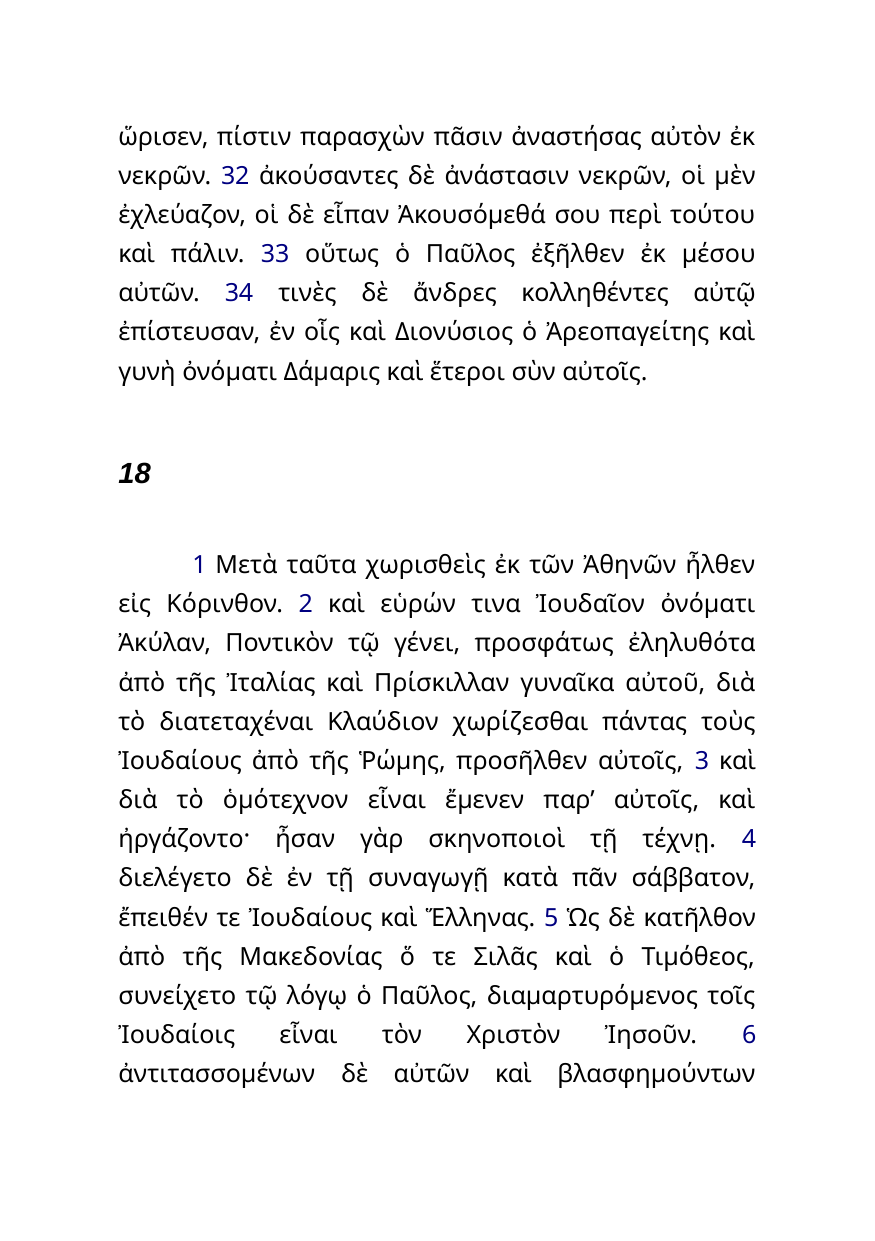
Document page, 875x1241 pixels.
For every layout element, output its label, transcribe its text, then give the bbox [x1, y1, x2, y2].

subtitle 18 [118, 456, 756, 490]
text ὥρισεν, πίστιν παρασχὼν πᾶσιν ἀναστήσας αὐτὸν ἐκ νεκρῶν. 32 ἀκούσαντες δὲ ἀνάστασιν νεκρῶν, οἱ μὲν ἐχλεύαζον, οἱ δὲ εἶπαν Ἀκουσόμεθά σου περὶ τούτου καὶ πάλιν. 33 οὕτως ὁ Παῦλος ἐξῆλθεν ἐκ μέσου αὐτῶν. 34 τινὲς δὲ ἄνδρες κολληθέντες αὐτῷ ἐπίστευσαν, ἐν οἷς καὶ Διονύσιος ὁ Ἀρεοπαγείτης καὶ γυνὴ ὀνόματι Δάμαρις καὶ ἕτεροι σὺν αὐτοῖς. [118, 118, 756, 387]
text 1 Μετὰ ταῦτα χωρισθεὶς ἐκ τῶν Ἀθηνῶν ἦλθεν εἰς Κόρινθον. 2 καὶ εὑρών τινα Ἰουδαῖον ὀνόματι Ἀκύλαν, Ποντικὸν τῷ γένει, προσφάτως ἐληλυθότα ἀπὸ τῆς Ἰταλίας καὶ Πρίσκιλλαν γυναῖκα αὐτοῦ, διὰ τὸ διατεταχέναι Κλαύδιον χωρίζεσθαι πάντας τοὺς Ἰουδαίους ἀπὸ τῆς Ῥώμης, προσῆλθεν αὐτοῖς, 3 καὶ διὰ τὸ ὁμότεχνον εἶναι ἔμενεν παρ’ αὐτοῖς, καὶ ἠργάζοντο· ἦσαν γὰρ σκηνοποιοὶ τῇ τέχνῃ. 4 διελέγετο δὲ ἐν τῇ συναγωγῇ κατὰ πᾶν σάββατον, ἔπειθέν τε Ἰουδαίους καὶ Ἕλληνας. 5 Ὡς δὲ κατῆλθον ἀπὸ τῆς Μακεδονίας ὅ τε Σιλᾶς καὶ ὁ Τιμόθεος, συνείχετο τῷ λόγῳ ὁ Παῦλος, διαμαρτυρόμενος τοῖς Ἰουδαίοις εἶναι τὸν Χριστὸν Ἰησοῦν. 6 ἀντιτασσομένων δὲ αὐτῶν καὶ βλασφημούντων [118, 547, 756, 1090]
